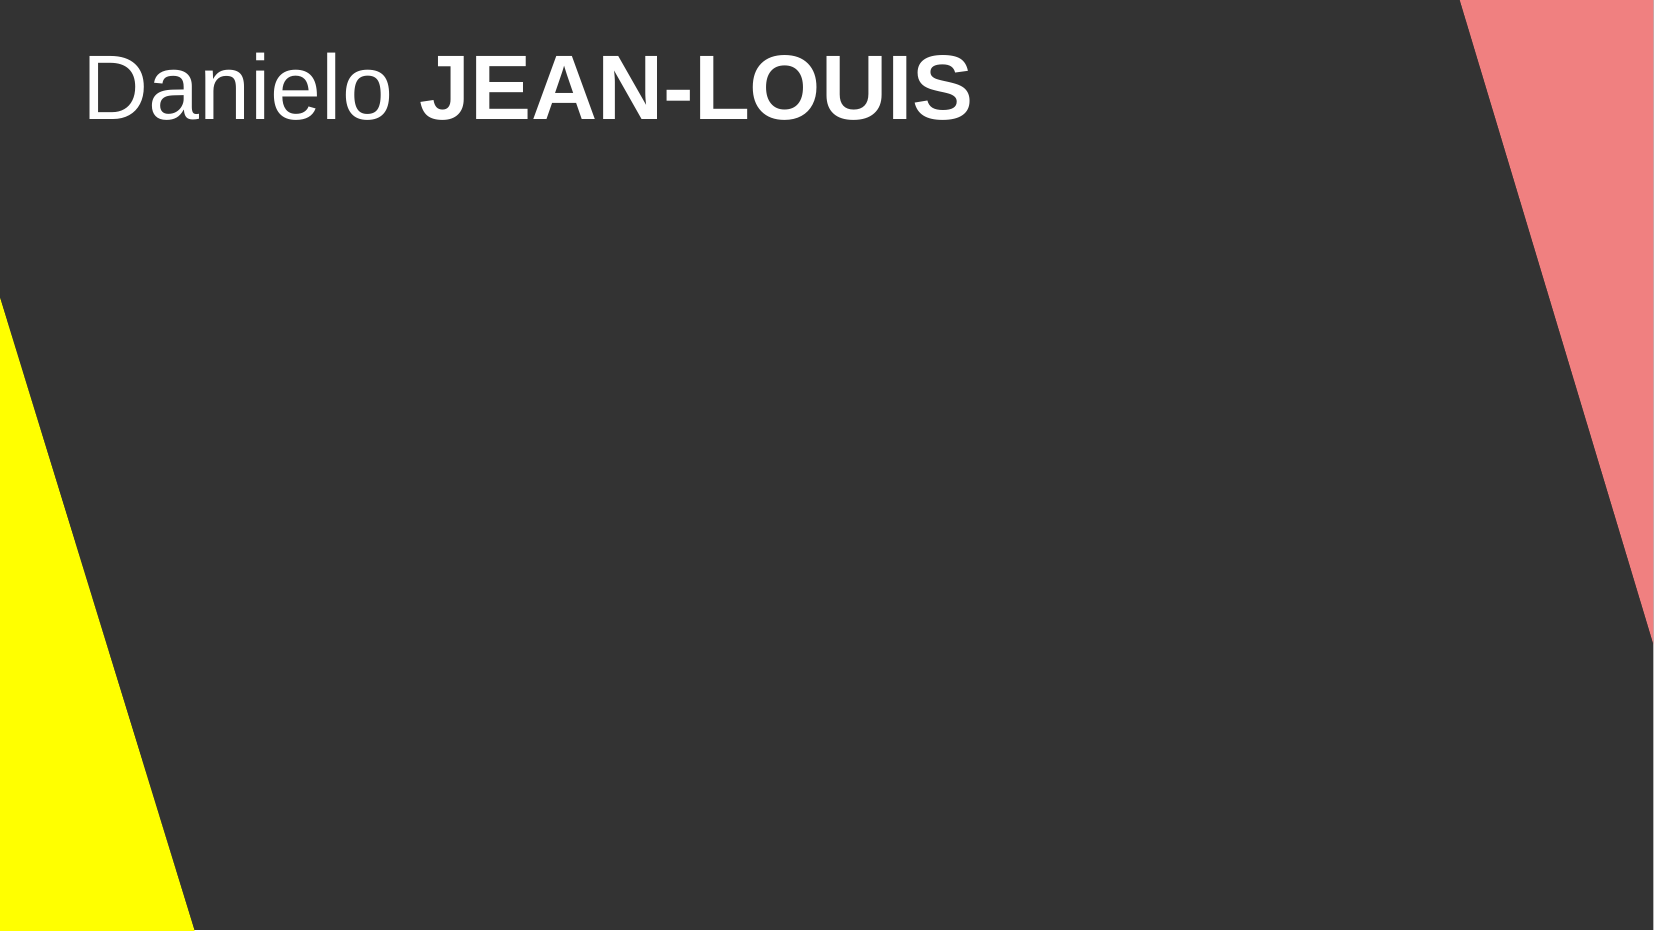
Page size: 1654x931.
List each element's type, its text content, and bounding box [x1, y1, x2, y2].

subtitle Danielo JEAN-LOUIS [82, 36, 1532, 242]
text_box [1459, 0, 1654, 647]
text_box [0, 297, 195, 931]
